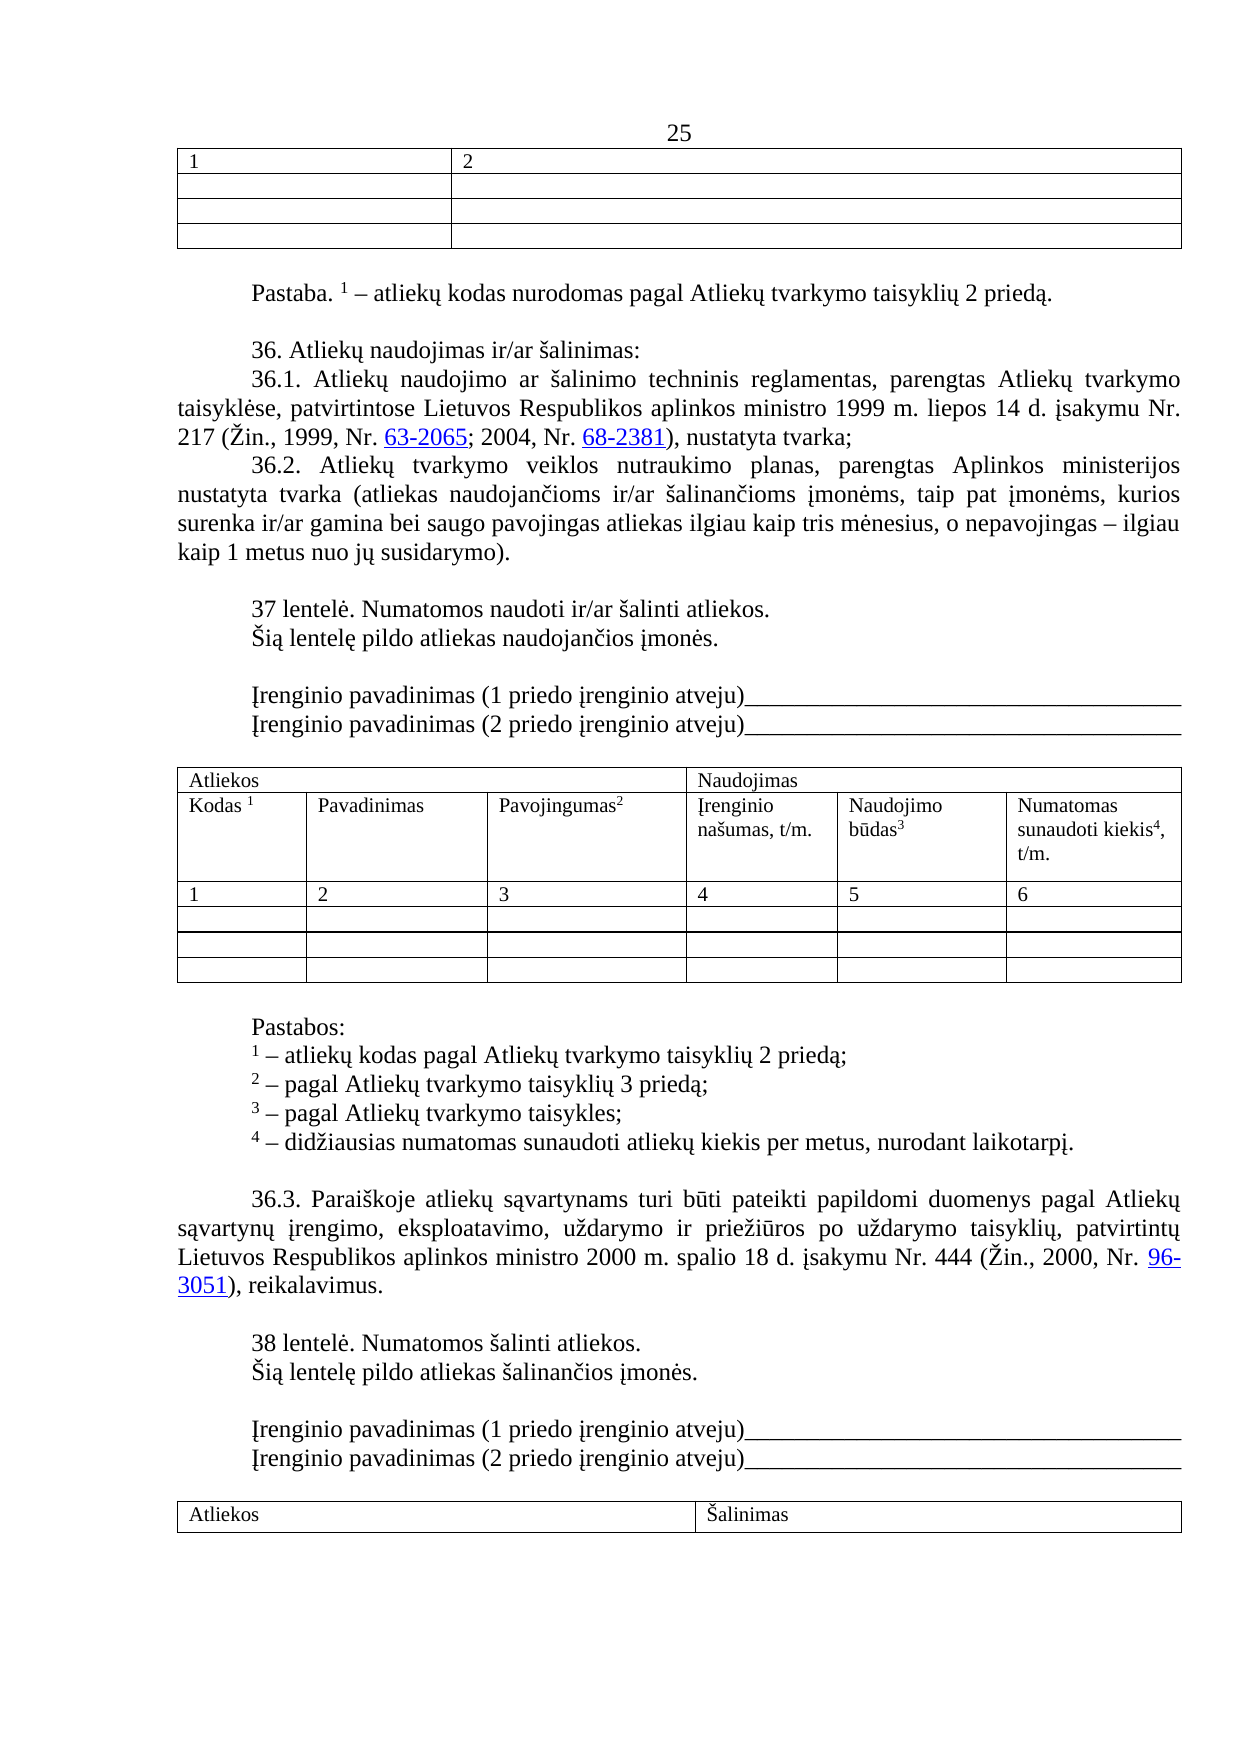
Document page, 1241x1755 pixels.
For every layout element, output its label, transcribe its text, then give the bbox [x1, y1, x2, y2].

table_cell [452, 174, 1181, 198]
text Įrenginio pavadinimas (1 priedo įrenginio atveju) [177, 680, 1181, 709]
text Įrenginio pavadinimas (1 priedo įrenginio atveju) [177, 1414, 1181, 1443]
table_cell [488, 958, 686, 982]
text Šią lentelę pildo atliekas naudojančios įmonės. [177, 623, 1181, 652]
text 36.1. Atliekų naudojimo ar šalinimo techninis reglamentas, parengtas Atliekų tvarkymo taisyklėse, patvirtintose Lietuvos Respublikos aplinkos ministro 1999 m. liepos 14 d. įsakymu Nr. 217 (Žin., 1999, Nr. 63-2065; 2004, Nr. 68-2381), nustatyta tvarka; [177, 364, 1181, 450]
table_cell [1007, 907, 1181, 931]
table_cell [687, 933, 837, 957]
table_cell [307, 958, 487, 982]
table_header Naudojimas [687, 768, 1181, 792]
text Įrenginio pavadinimas (2 priedo įrenginio atveju) [177, 1443, 1181, 1472]
table_cell 3 [488, 882, 686, 906]
text 36.3. Paraiškoje atliekų sąvartynams turi būti pateikti papildomi duomenys pagal Atliekų sąvartynų įrengimo, eksploatavimo, uždarymo ir priežiūros po uždarymo taisyklių, patvirtintų Lietuvos Respublikos aplinkos ministro 2000 m. spalio 18 d. įsakymu Nr. 444 (Žin., 2000, Nr. 96-3051), reikalavimus. [177, 1184, 1181, 1299]
table_cell [838, 933, 1006, 957]
table_cell [178, 174, 451, 198]
table_cell [178, 199, 451, 223]
table_cell [687, 958, 837, 982]
text 37 lentelė. Numatomos naudoti ir/ar šalinti atliekos. [177, 594, 1181, 623]
table_cell [838, 958, 1006, 982]
text Pastabos: [177, 1012, 1181, 1041]
text 4 – didžiausias numatomas sunaudoti atliekų kiekis per metus, nurodant laikotarpį. [177, 1127, 1181, 1156]
table_cell 2 [452, 149, 1181, 173]
table_cell Įrenginio našumas, t/m. [687, 793, 837, 881]
table_cell [452, 199, 1181, 223]
table_header Atliekos [178, 1502, 695, 1532]
table_cell [687, 907, 837, 931]
table_cell 1 [178, 149, 451, 173]
table_cell [488, 933, 686, 957]
text 36.2. Atliekų tvarkymo veiklos nutraukimo planas, parengtas Aplinkos ministerijos nustatyta tvarka (atliekas naudojančioms ir/ar šalinančioms įmonėms, taip pat įmonėms, kurios surenka ir/ar gamina bei saugo pavojingas atliekas ilgiau kaip tris mėnesius, o nepavojingas – ilgiau kaip 1 metus nuo jų susidarymo). [177, 450, 1181, 565]
text 38 lentelė. Numatomos šalinti atliekos. [177, 1328, 1181, 1357]
table_cell Naudojimo būdas3 [838, 793, 1006, 881]
table_cell [452, 224, 1181, 248]
table_cell 5 [838, 882, 1006, 906]
text Šią lentelę pildo atliekas šalinančios įmonės. [177, 1357, 1181, 1386]
text 3 – pagal Atliekų tvarkymo taisykles; [177, 1098, 1181, 1127]
table_cell Numatomas sunaudoti kiekis4, t/m. [1007, 793, 1181, 881]
table_header Šalinimas [696, 1502, 1181, 1532]
table_cell Pavadinimas [307, 793, 487, 881]
text 2 – pagal Atliekų tvarkymo taisyklių 3 priedą; [177, 1069, 1181, 1098]
text Pastaba. 1 – atliekų kodas nurodomas pagal Atliekų tvarkymo taisyklių 2 priedą. [177, 278, 1181, 307]
table_cell [307, 907, 487, 931]
table_cell 1 [178, 882, 306, 906]
table_cell 6 [1007, 882, 1181, 906]
table_cell [307, 933, 487, 957]
table_cell [488, 907, 686, 931]
text Įrenginio pavadinimas (2 priedo įrenginio atveju) [177, 709, 1181, 738]
table_cell [178, 933, 306, 957]
table_header Atliekos [178, 768, 686, 792]
table_cell 4 [687, 882, 837, 906]
text 36. Atliekų naudojimas ir/ar šalinimas: [177, 335, 1181, 364]
table_cell [838, 907, 1006, 931]
text 1 – atliekų kodas pagal Atliekų tvarkymo taisyklių 2 priedą; [177, 1041, 1181, 1069]
table_cell [178, 958, 306, 982]
table_cell Pavojingumas2 [488, 793, 686, 881]
table_cell Kodas 1 [178, 793, 306, 881]
table_cell [1007, 933, 1181, 957]
table_cell 2 [307, 882, 487, 906]
table_cell [178, 907, 306, 931]
table_cell [178, 224, 451, 248]
table_cell [1007, 958, 1181, 982]
